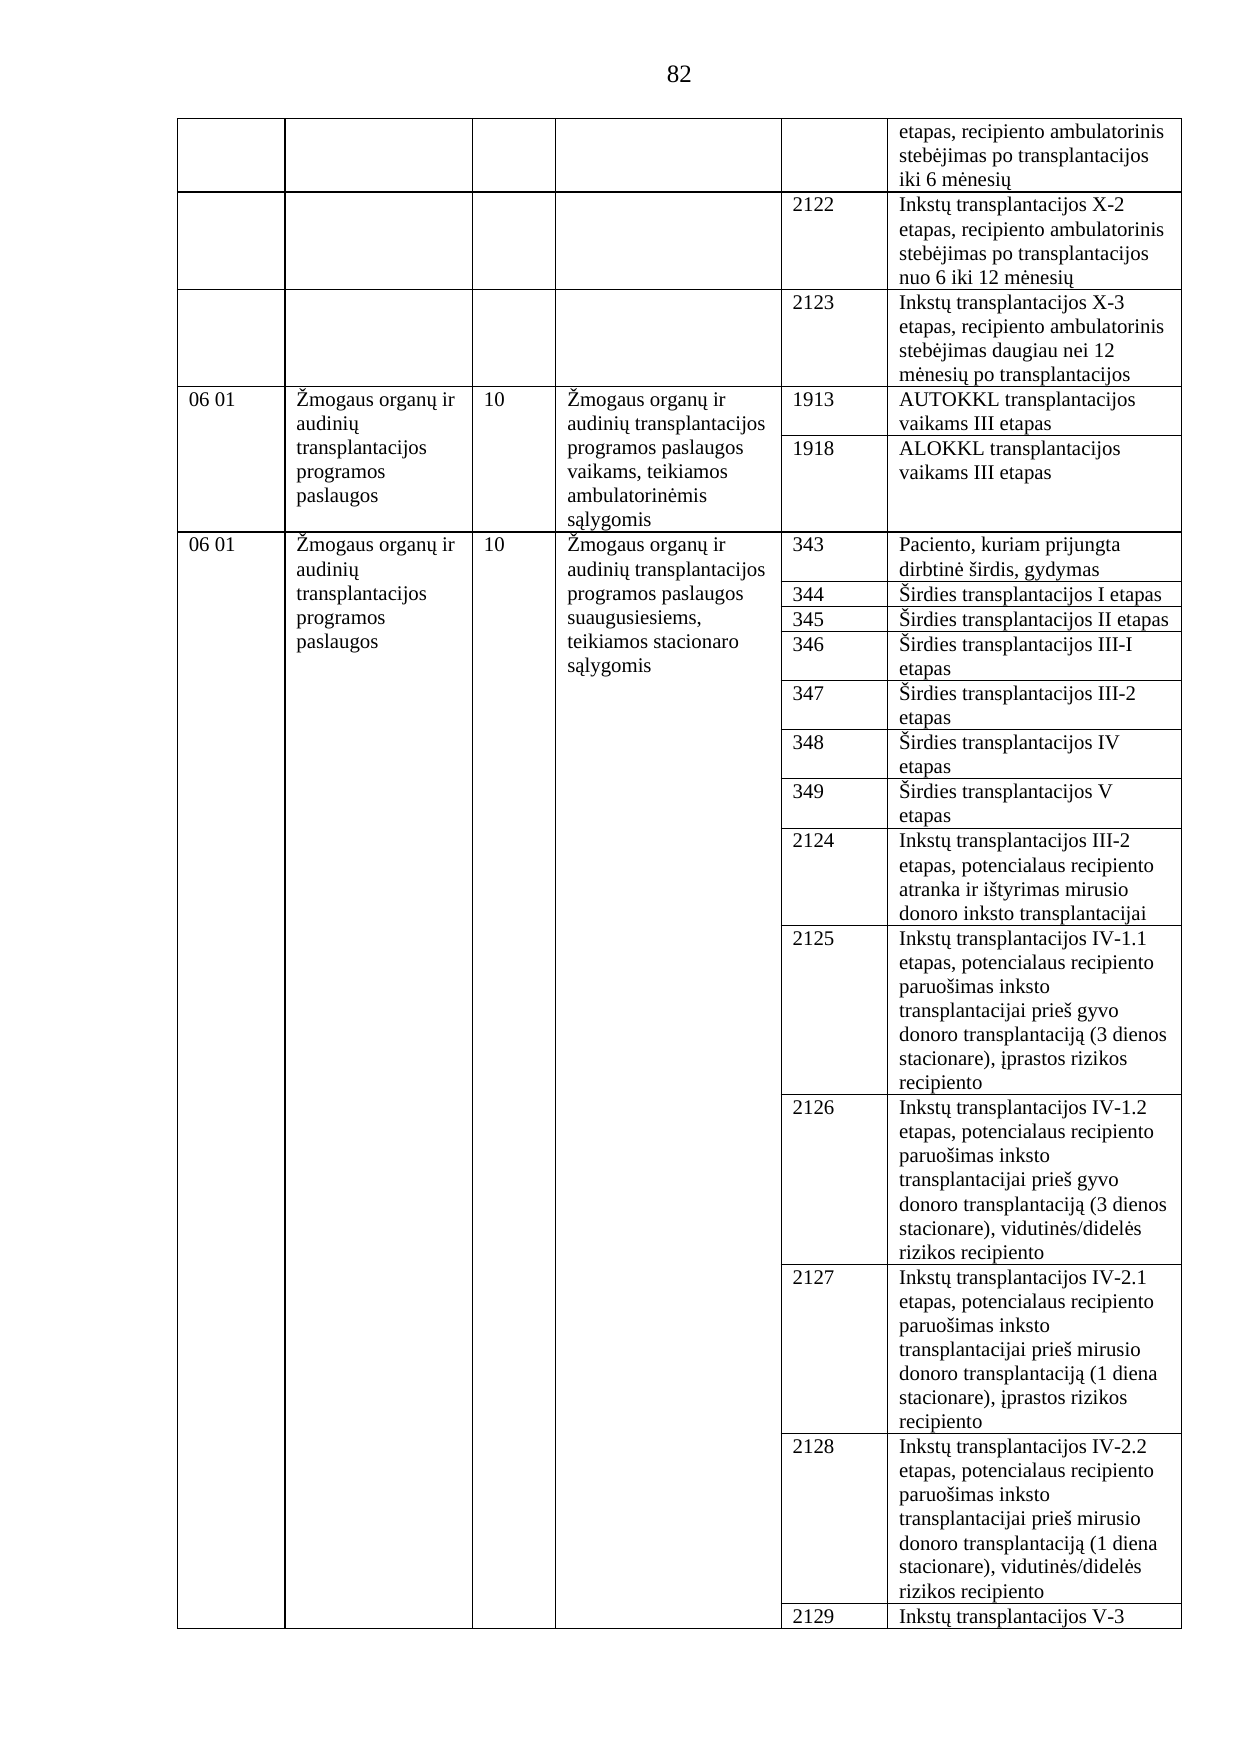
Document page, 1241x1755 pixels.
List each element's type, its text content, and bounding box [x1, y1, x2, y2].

table_cell [473, 290, 555, 386]
table_cell 06 01 [178, 533, 284, 1628]
table_cell 10 [473, 533, 555, 1628]
table_cell 2124 [782, 829, 887, 925]
table_cell Inkstų transplantacijos IV-2.2 etapas, potencialaus recipiento paruošimas inksto transplantacijai prieš mirusio donoro transplantaciją (1 diena stacionare), vidutinės/didelės rizikos recipiento [888, 1434, 1181, 1603]
table_cell Žmogaus organų ir audinių transplantacijos programos paslaugos [286, 533, 472, 1628]
table_cell [178, 193, 284, 289]
table_cell 346 [782, 632, 887, 680]
table_cell [286, 193, 472, 289]
table_cell Inkstų transplantacijos X-2 etapas, recipiento ambulatorinis stebėjimas po transplantacijos nuo 6 iki 12 mėnesių [888, 193, 1181, 289]
table_cell 2129 [782, 1604, 887, 1628]
table_cell 1913 [782, 387, 887, 435]
table_cell Inkstų transplantacijos IV-1.1 etapas, potencialaus recipiento paruošimas inksto transplantacijai prieš gyvo donoro transplantaciją (3 dienos stacionare), įprastos rizikos recipiento [888, 926, 1181, 1094]
table_cell Inkstų transplantacijos IV-2.1 etapas, potencialaus recipiento paruošimas inksto transplantacijai prieš mirusio donoro transplantaciją (1 diena stacionare), įprastos rizikos recipiento [888, 1265, 1181, 1433]
table_cell Širdies transplantacijos III-I etapas [888, 632, 1181, 680]
table_cell 349 [782, 779, 887, 827]
table_cell 2128 [782, 1434, 887, 1603]
table_cell AUTOKKL transplantacijos vaikams III etapas [888, 387, 1181, 435]
table_cell Žmogaus organų ir audinių transplantacijos programos paslaugos [286, 387, 472, 531]
table_cell Inkstų transplantacijos X-3 etapas, recipiento ambulatorinis stebėjimas daugiau nei 12 mėnesių po transplantacijos [888, 290, 1181, 386]
table_cell 2126 [782, 1095, 887, 1264]
table_cell 347 [782, 681, 887, 729]
table_cell [178, 119, 284, 191]
table_cell [556, 193, 781, 289]
table_cell 2122 [782, 193, 887, 289]
table_cell Žmogaus organų ir audinių transplantacijos programos paslaugos suaugusiesiems, teikiamos stacionaro sąlygomis [556, 533, 781, 1628]
table_cell 06 01 [178, 387, 284, 531]
table_cell Inkstų transplantacijos V-3 [888, 1604, 1181, 1628]
table_cell ALOKKL transplantacijos vaikams III etapas [888, 436, 1181, 531]
table_cell [286, 119, 472, 191]
table_cell Žmogaus organų ir audinių transplantacijos programos paslaugos vaikams, teikiamos ambulatorinėmis sąlygomis [556, 387, 781, 531]
table_cell 2123 [782, 290, 887, 386]
table_cell [556, 290, 781, 386]
table_cell 345 [782, 607, 887, 631]
table_cell [473, 119, 555, 191]
table_cell Širdies transplantacijos I etapas [888, 582, 1181, 606]
table_cell 2125 [782, 926, 887, 1094]
table_cell [286, 290, 472, 386]
table_cell [782, 119, 887, 191]
table_cell 348 [782, 730, 887, 778]
table_cell etapas, recipiento ambulatorinis stebėjimas po transplantacijos iki 6 mėnesių [888, 119, 1181, 191]
table_cell 344 [782, 582, 887, 606]
table_cell Paciento, kuriam prijungta dirbtinė širdis, gydymas [888, 533, 1181, 581]
table_cell Širdies transplantacijos II etapas [888, 607, 1181, 631]
table_cell Inkstų transplantacijos IV-1.2 etapas, potencialaus recipiento paruošimas inksto transplantacijai prieš gyvo donoro transplantaciją (3 dienos stacionare), vidutinės/didelės rizikos recipiento [888, 1095, 1181, 1264]
table_cell Širdies transplantacijos IV etapas [888, 730, 1181, 778]
table_cell Širdies transplantacijos III-2 etapas [888, 681, 1181, 729]
table_cell 1918 [782, 436, 887, 531]
table_cell 10 [473, 387, 555, 531]
table_cell 2127 [782, 1265, 887, 1433]
table_cell Inkstų transplantacijos III-2 etapas, potencialaus recipiento atranka ir ištyrimas mirusio donoro inksto transplantacijai [888, 829, 1181, 925]
table_cell [556, 119, 781, 191]
table_cell [178, 290, 284, 386]
table_cell Širdies transplantacijos V etapas [888, 779, 1181, 827]
table_cell [473, 193, 555, 289]
table_cell 343 [782, 533, 887, 581]
